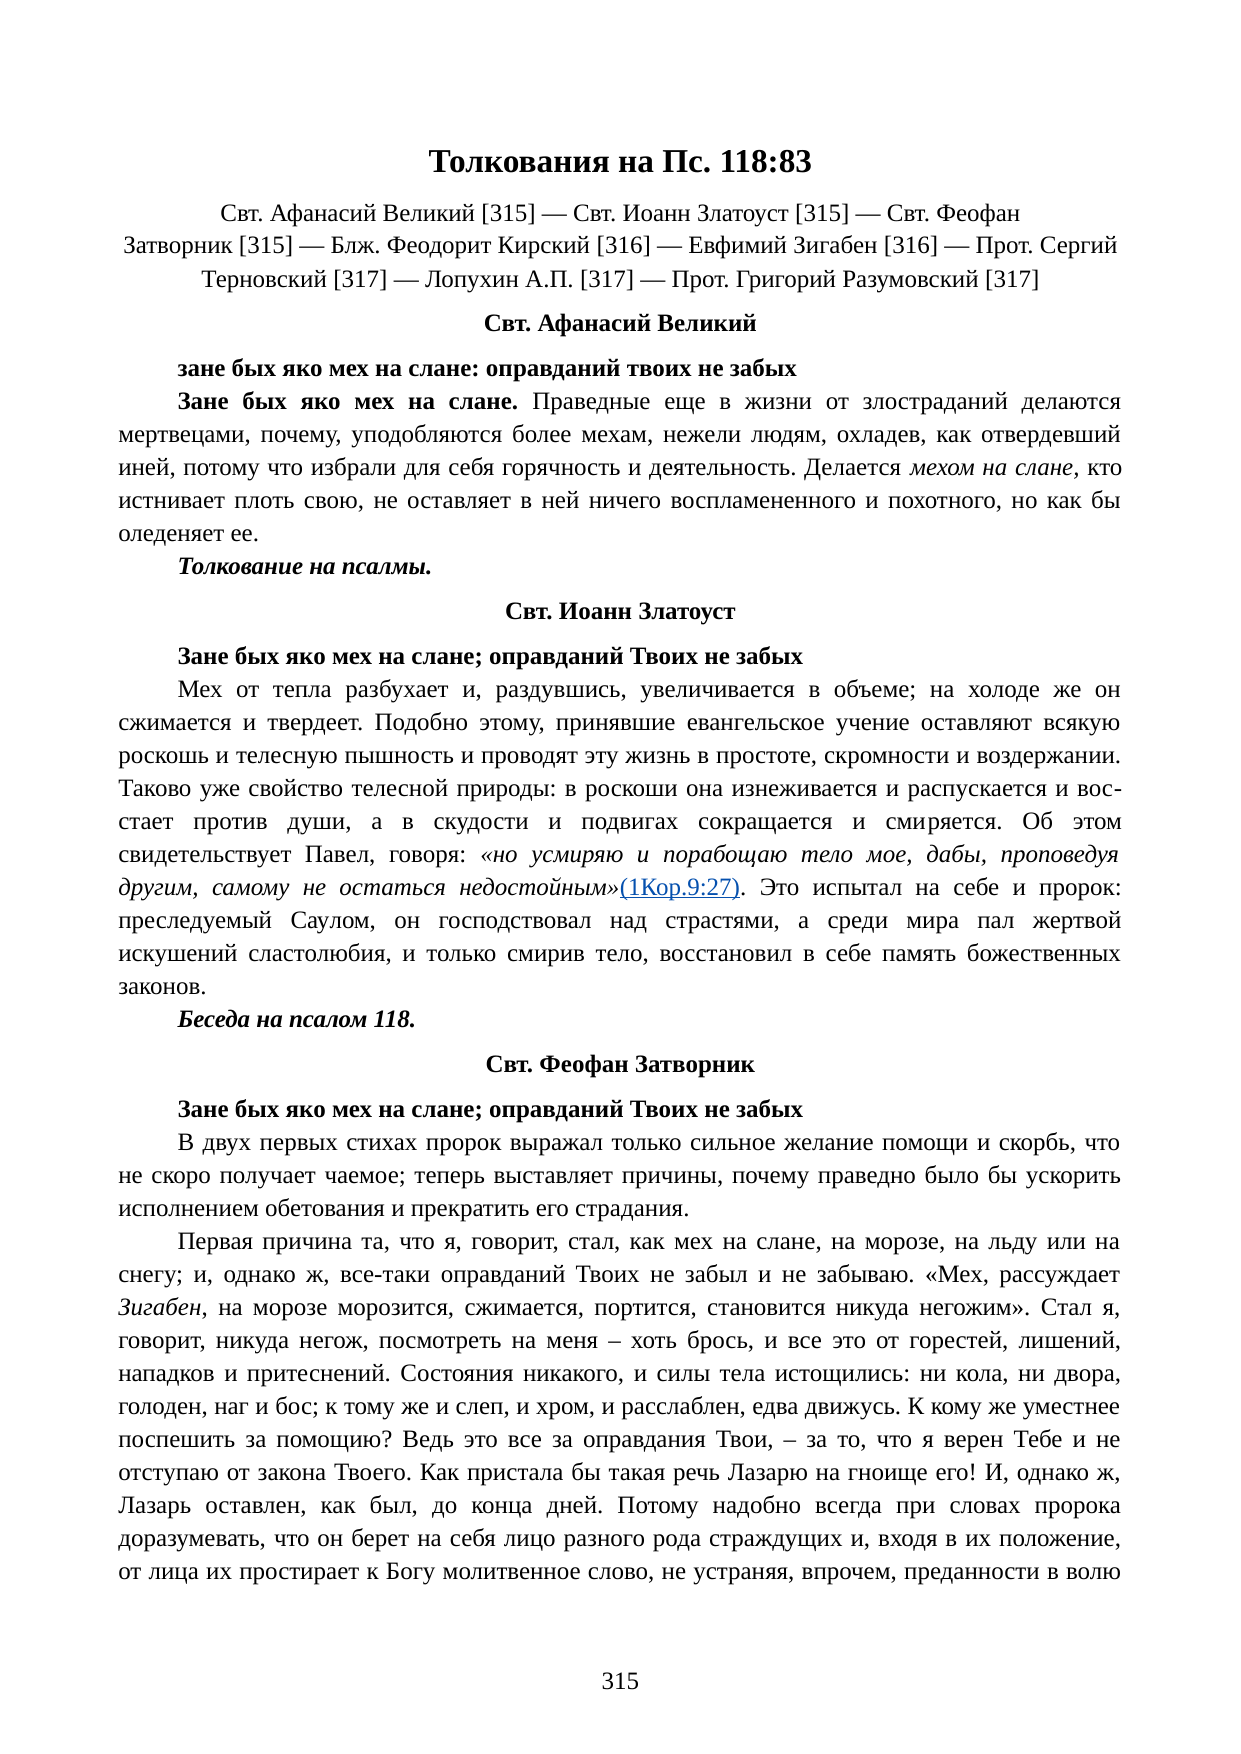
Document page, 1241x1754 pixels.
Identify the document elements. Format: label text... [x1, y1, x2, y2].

text Зане бых яко мех на слане; оправданий Твоих не забых [118, 1094, 1122, 1122]
text Свт. Афанасий Великий [315] — Свт. Иоанн Златоуст [315] — Свт. Феофан Затворник [315] — Блж. Феодорит Кирский [316] — Евфимий Зигабен [316] — Прот. Сергий Терновский [317] — Лопухин А.П. [317] — Прот. Григорий Разумовский [317] [118, 198, 1122, 292]
text Зане бых яко мех на слане. Праведные еще в жизни от злостраданий делаются мертвецами, почему, уподобляются более мехам, нежели людям, охладев, как отвердевший иней, потому что избрали для себя горячность и деятельность. Делается мехом на слане, кто истнивает плоть свою, не оставляет в ней ничего воспламененного и похотного, но как бы оледеняет ее. [118, 386, 1122, 547]
text Зане бых яко мех на слане; оправданий Твоих не забых [118, 641, 1122, 670]
text Толкование на псалмы. [118, 551, 1122, 580]
text Первая причина та, что я, говорит, стал, как мех на слане, на морозе, на льду или на снегу; и, однако ж, все-таки оправданий Твоих не забыл и не забываю. «Мех, рассуждает Зигабен, на морозе морозится, сжимается, портится, становится никуда негожим». Стал я, говорит, никуда негож, посмотреть на меня – хоть брось, и все это от горестей, лишений, нападков и притеснений. Состояния никакого, и силы тела истощились: ни кола, ни двора, голоден, наг и бос; к тому же и слеп, и хром, и расслаблен, едва движусь. К кому же уместнее поспешить за помощию? Ведь это все за оправдания Твои, – за то, что я верен Тебе и не отступаю от закона Твоего. Как пристала бы такая речь Лазарю на гноище его! И, однако ж, Лазарь оставлен, как был, до конца дней. Потому надобно всегда при словах пророка доразумевать, что он берет на себя лицо разного рода страждущих и, входя в их положение, от лица их простирает к Богу молитвенное слово, не устраняя, впрочем, преданности в волю [118, 1226, 1122, 1585]
subtitle Свт. Иоанн Златоуст [118, 596, 1122, 625]
subtitle Свт. Феофан Затворник [118, 1049, 1122, 1078]
subtitle Свт. Афанасий Великий [118, 308, 1122, 337]
text Мех от тепла раз­бухает и, раздувшись, увеличивается в объеме; на холоде же он сжимается и твердеет. Подобно этому, принявшие евангельское учение оставляют всякую роскошь и телесную пышность и проводят эту жизнь в простоте, скромности и воздержании. Таково уже свойство телесной природы: в роскоши она изнеживается и распускается и вос­стает против души, а в скудости и подвигах сокращается и сми­ряется. Об этом свидетельствует Павел, говоря: «но усмиряю и порабощаю тело мое, дабы, проповедуя другим, самому не остаться недостойным»(1Кор.9:27). Это испытал на себе и пророк: преследуемый Сау­лом, он господствовал над страстями, а среди мира пал жертвой искушений сластолюбия, и только смирив тело, восстановил в себе память божественных законов. [118, 674, 1122, 1000]
text В двух первых стихах пророк выражал только сильное желание помощи и скорбь, что не скоро получает чаемое; теперь выставляет причины, почему праведно было бы ускорить исполнением обетования и прекратить его страдания. [118, 1127, 1122, 1222]
text Беседа на псалом 118. [118, 1004, 1122, 1033]
subtitle Толкования на Пс. 118:83 [118, 142, 1122, 180]
text зане бых яко мех на слане: оправданий твоих не забых [118, 353, 1122, 382]
